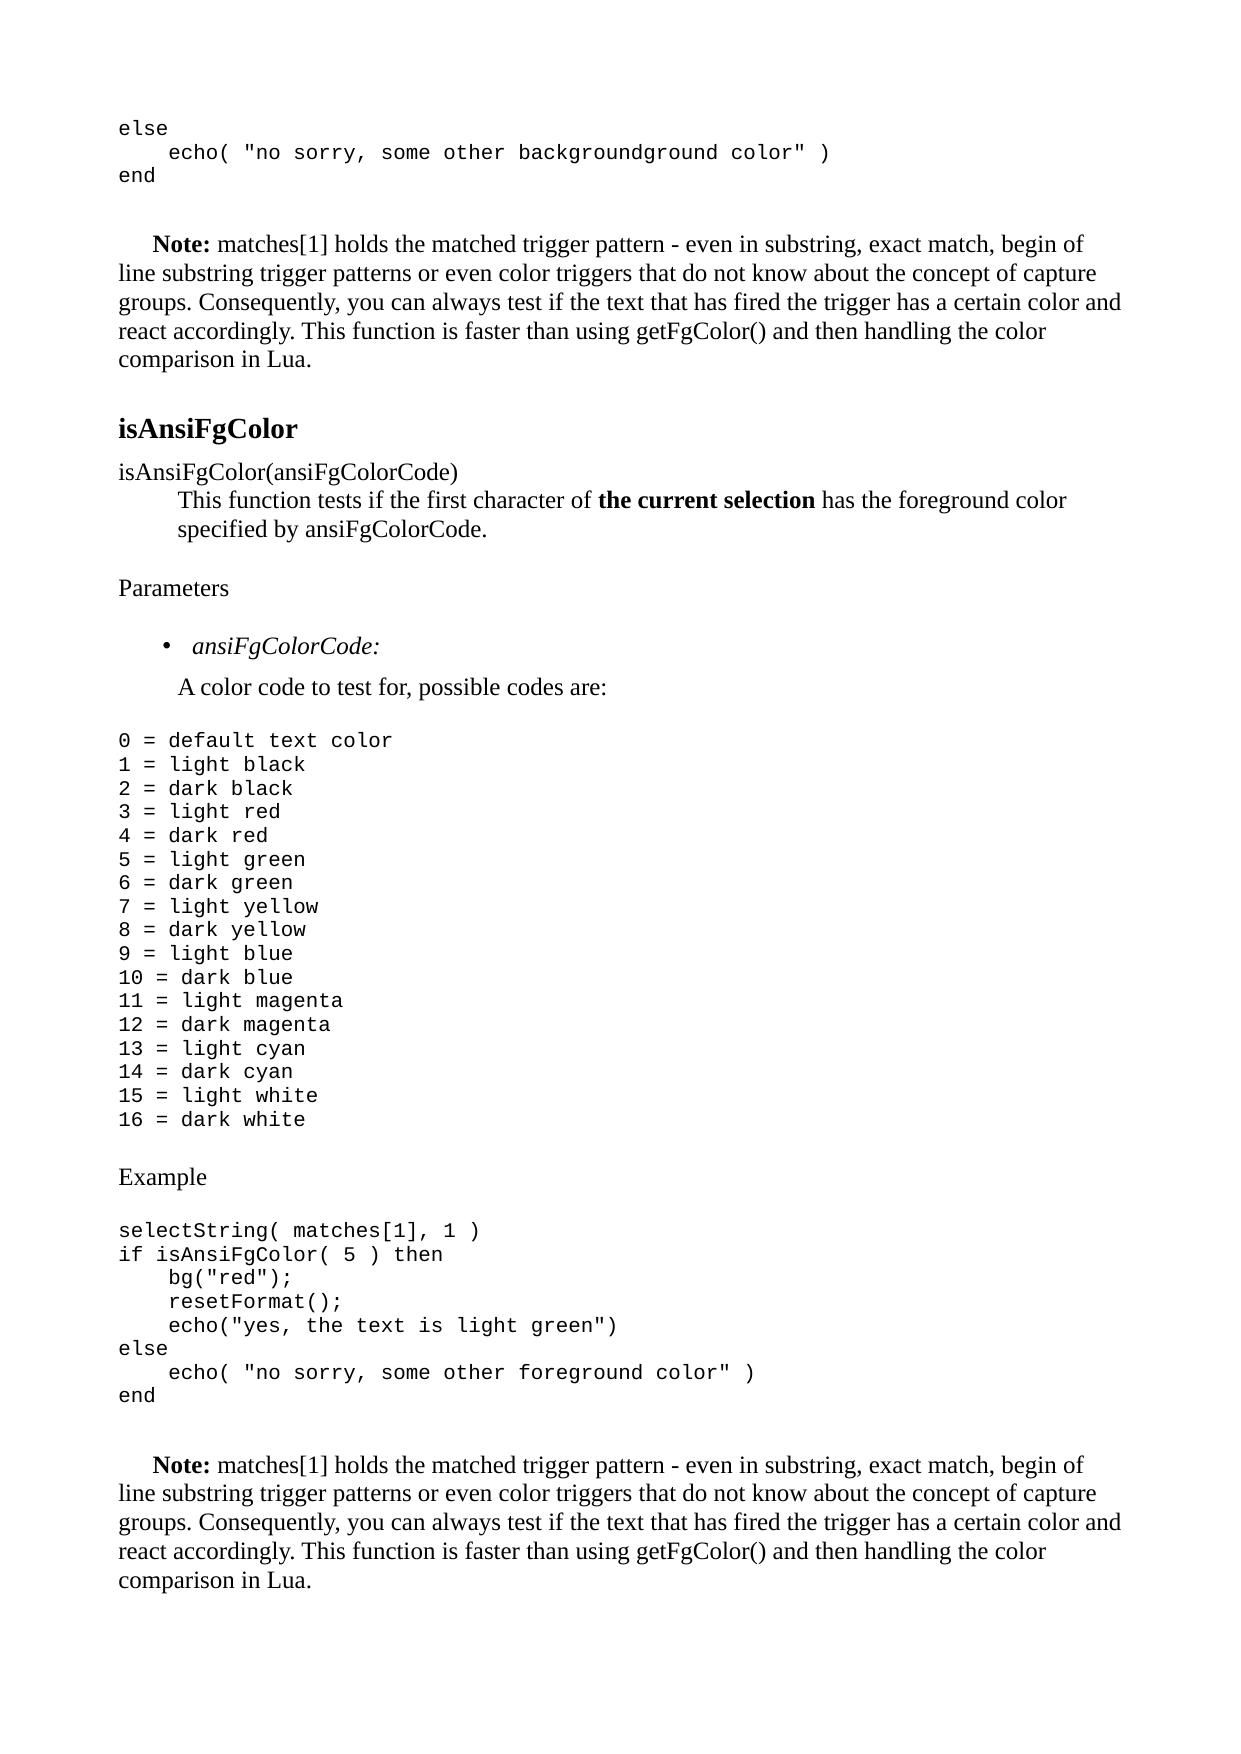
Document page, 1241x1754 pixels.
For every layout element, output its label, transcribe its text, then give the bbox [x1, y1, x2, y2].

text selectString( matches[1], 1 ) [118, 1220, 1122, 1244]
text 10 = dark blue [118, 967, 1122, 990]
text bg("red"); [118, 1267, 1122, 1291]
text 11 = light magenta [118, 990, 1122, 1014]
text else [118, 1338, 1122, 1362]
text if isAnsiFgColor( 5 ) then [118, 1244, 1122, 1267]
list ansiFgColorCode: [162, 631, 1122, 659]
text echo( "no sorry, some other foreground color" ) [118, 1362, 1122, 1386]
text 12 = dark magenta [118, 1014, 1122, 1038]
subtitle isAnsiFgColor [118, 411, 1122, 444]
text 13 = light cyan [118, 1038, 1122, 1061]
text 14 = dark cyan [118, 1061, 1122, 1085]
text 15 = light white [118, 1085, 1122, 1109]
subtitle Example [118, 1162, 1122, 1191]
list This function tests if the first character of the current selection has the foreground color specified by ansiFgColorCode. [177, 486, 1122, 543]
text 16 = dark white [118, 1109, 1122, 1132]
text 8 = dark yellow [118, 919, 1122, 943]
text Note: matches[1] holds the matched trigger pattern - even in substring, exact match, begin of line substring trigger patterns or even color triggers that do not know about the concept of capture groups. Consequently, you can always test if the text that has fired the trigger has a certain color and react accordingly. This function is faster than using getFgColor() and then handling the color comparison in Lua. [118, 218, 1122, 373]
text end [118, 1386, 1122, 1409]
text end [118, 165, 1122, 189]
text 4 = dark red [118, 825, 1122, 848]
text 1 = light black [118, 754, 1122, 778]
text Note: matches[1] holds the matched trigger pattern - even in substring, exact match, begin of line substring trigger patterns or even color triggers that do not know about the concept of capture groups. Consequently, you can always test if the text that has fired the trigger has a certain color and react accordingly. This function is faster than using getFgColor() and then handling the color comparison in Lua. [118, 1439, 1122, 1593]
text resetFormat(); [118, 1291, 1122, 1314]
text 6 = dark green [118, 872, 1122, 896]
subtitle Parameters [118, 573, 1122, 601]
text echo("yes, the text is light green") [118, 1314, 1122, 1338]
list A color code to test for, possible codes are: [177, 672, 1122, 701]
text 2 = dark black [118, 778, 1122, 801]
text 7 = light yellow [118, 896, 1122, 919]
text 5 = light green [118, 848, 1122, 872]
text echo( "no sorry, some other backgroundground color" ) [118, 142, 1122, 165]
text 0 = default text color [118, 730, 1122, 754]
text 3 = light red [118, 801, 1122, 825]
subtitle isAnsiFgColor(ansiFgColorCode) [118, 457, 1122, 486]
text 9 = light blue [118, 943, 1122, 967]
text else [118, 118, 1122, 142]
